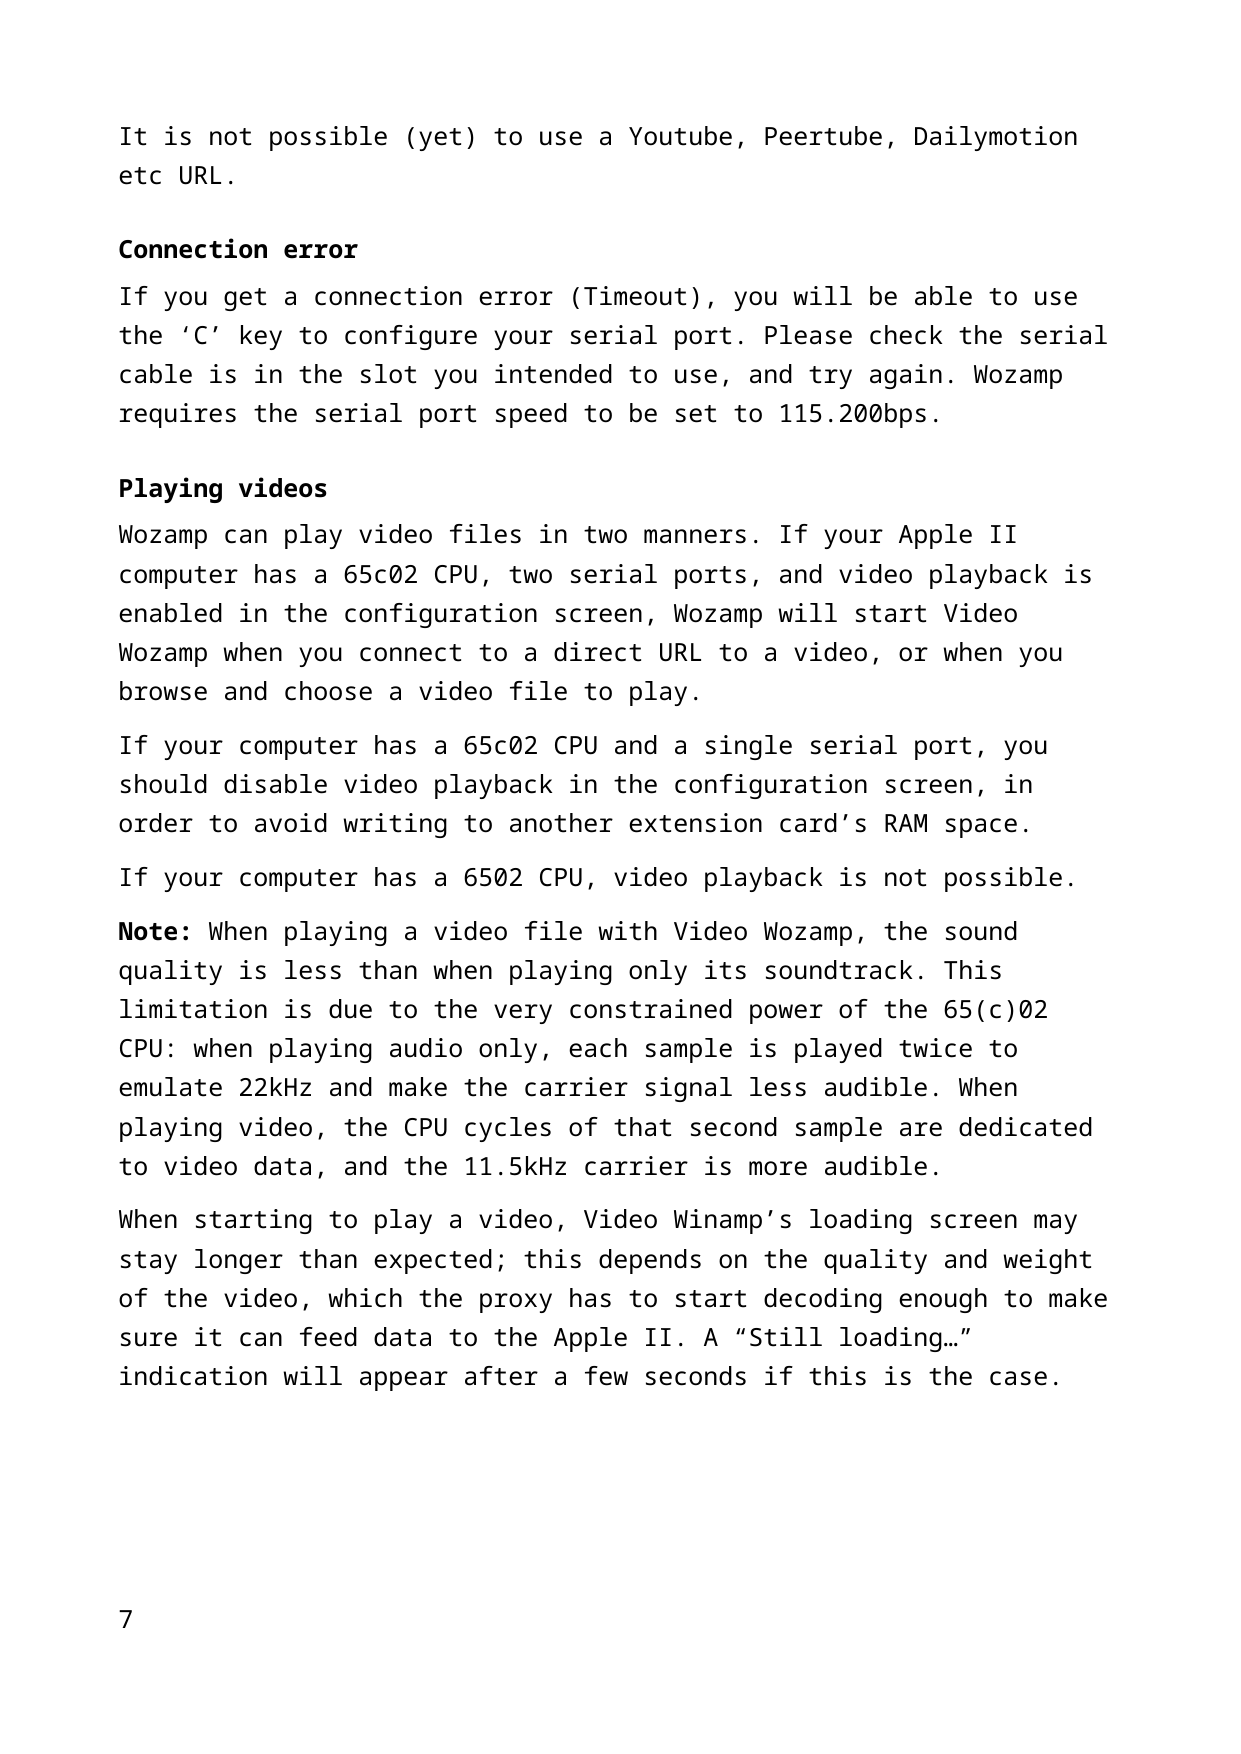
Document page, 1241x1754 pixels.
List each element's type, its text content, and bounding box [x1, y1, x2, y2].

text If your computer has a 65c02 CPU and a single serial port, you should disable video playback in the configuration screen, in order to avoid writing to another extension card’s RAM space. [118, 727, 1122, 840]
text Note: When playing a video file with Video Wozamp, the sound quality is less than when playing only its soundtrack. This limitation is due to the very constrained power of the 65(c)02 CPU: when playing audio only, each sample is played twice to emulate 22kHz and make the carrier signal less audible. When playing video, the CPU cycles of that second sample are dedicated to video data, and the 11.5kHz carrier is more audible. [118, 913, 1122, 1182]
subtitle Playing videos [118, 471, 1122, 504]
text It is not possible (yet) to use a Youtube, Peertube, Dailymotion etc URL. [118, 118, 1122, 191]
subtitle Connection error [118, 232, 1122, 266]
text When starting to play a video, Video Winamp’s loading screen may stay longer than expected; this depends on the quality and weight of the video, which the proxy has to start decoding enough to make sure it can feed data to the Apple II. A “Still loading…” indication will appear after a few seconds if this is the case. [118, 1202, 1122, 1393]
text If you get a connection error (Timeout), you will be able to use the ‘C’ key to configure your serial port. Please check the serial cable is in the slot you intended to use, and try again. Wozamp requires the serial port speed to be set to 115.200bps. [118, 278, 1122, 430]
text Wozamp can play video files in two manners. If your Apple II computer has a 65c02 CPU, two serial ports, and video playback is enabled in the configuration screen, Wozamp will start Video Wozamp when you connect to a direct URL to a video, or when you browse and choose a video file to play. [118, 517, 1122, 708]
text If your computer has a 6502 CPU, video playback is not possible. [118, 859, 1122, 894]
